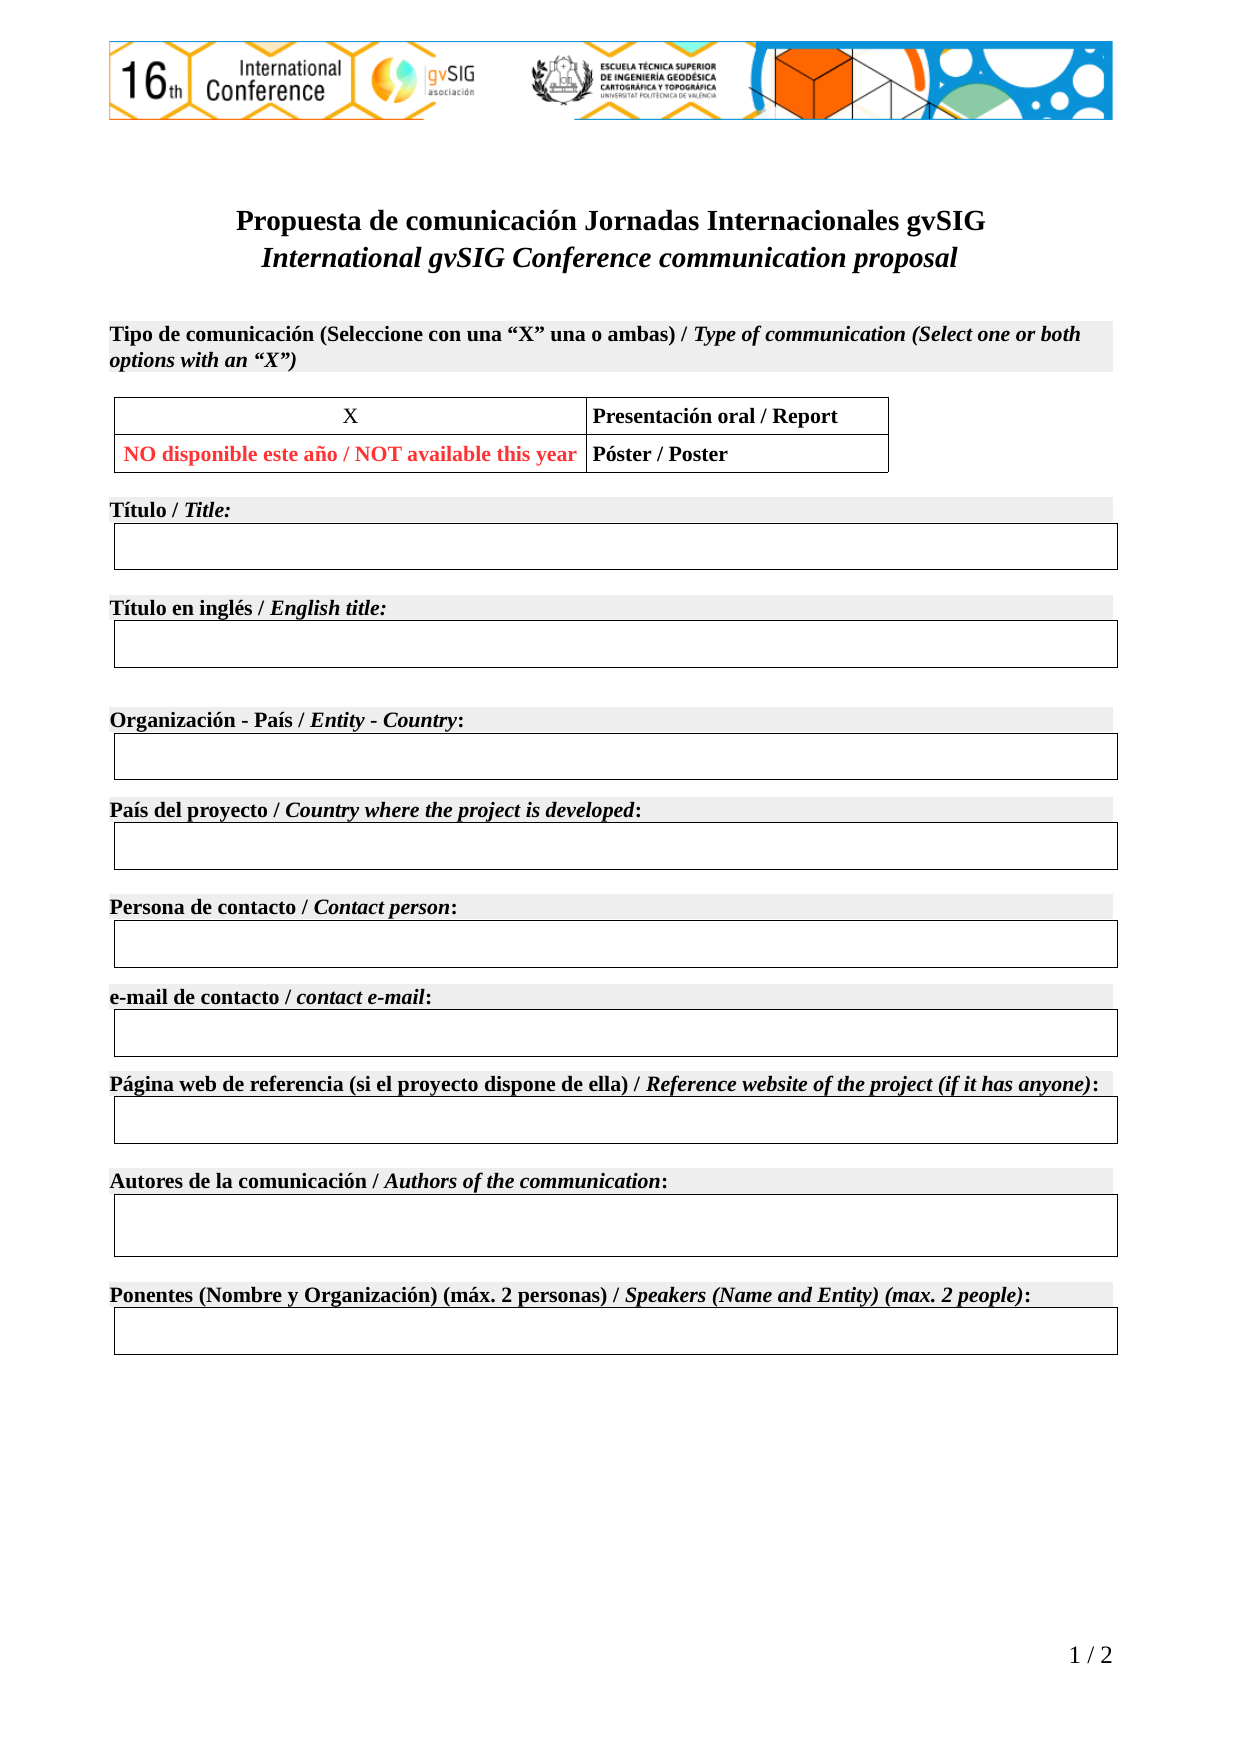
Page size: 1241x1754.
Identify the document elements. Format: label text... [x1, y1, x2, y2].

table_cell NO disponible este año / NOT available this year [115, 435, 586, 471]
table_header [115, 1010, 1117, 1056]
table_header [115, 921, 1117, 966]
text Ponentes (Nombre y Organización) (máx. 2 personas) / Speakers (Name and Entity) (max. 2 people): [109, 1282, 1113, 1307]
picture [933, 84, 1022, 120]
text Tipo de comunicación (Seleccione con una “X” una o ambas) / Type of communication (Select one or both options with an “X”) [109, 321, 1113, 372]
text e-mail de contacto / contact e-mail: [109, 984, 1113, 1009]
text International gvSIG Conference communication proposal [109, 236, 1113, 278]
text Página web de referencia (si el proyecto dispone de ella) / Reference website of the project (if it has anyone): [109, 1071, 1113, 1096]
text Propuesta de comunicación Jornadas Internacionales gvSIG [109, 203, 1113, 236]
table_header Presentación oral / Report [587, 398, 888, 434]
picture [1073, 64, 1104, 97]
picture [1051, 92, 1069, 110]
picture [984, 49, 1073, 88]
text Título en inglés / English title: [109, 595, 1113, 620]
table_header [115, 621, 1117, 667]
text Persona de contacto / Contact person: [109, 894, 1113, 919]
text País del proyecto / Country where the project is developed: [109, 797, 1113, 822]
table_header [115, 524, 1117, 569]
table_header [115, 734, 1117, 779]
table_header [115, 823, 1117, 869]
text Organización - País / Entity - Country: [109, 707, 1113, 732]
picture [109, 41, 929, 120]
picture [940, 49, 972, 77]
table_header [115, 1195, 1117, 1256]
table_header [115, 1097, 1117, 1143]
table_header [115, 1308, 1117, 1354]
picture [1032, 101, 1040, 109]
picture [1073, 108, 1104, 120]
text Autores de la comunicación / Authors of the communication: [109, 1168, 1113, 1194]
table_header X [115, 398, 586, 434]
table_cell Póster / Poster [587, 435, 888, 471]
text Título / Title: [109, 497, 1113, 522]
